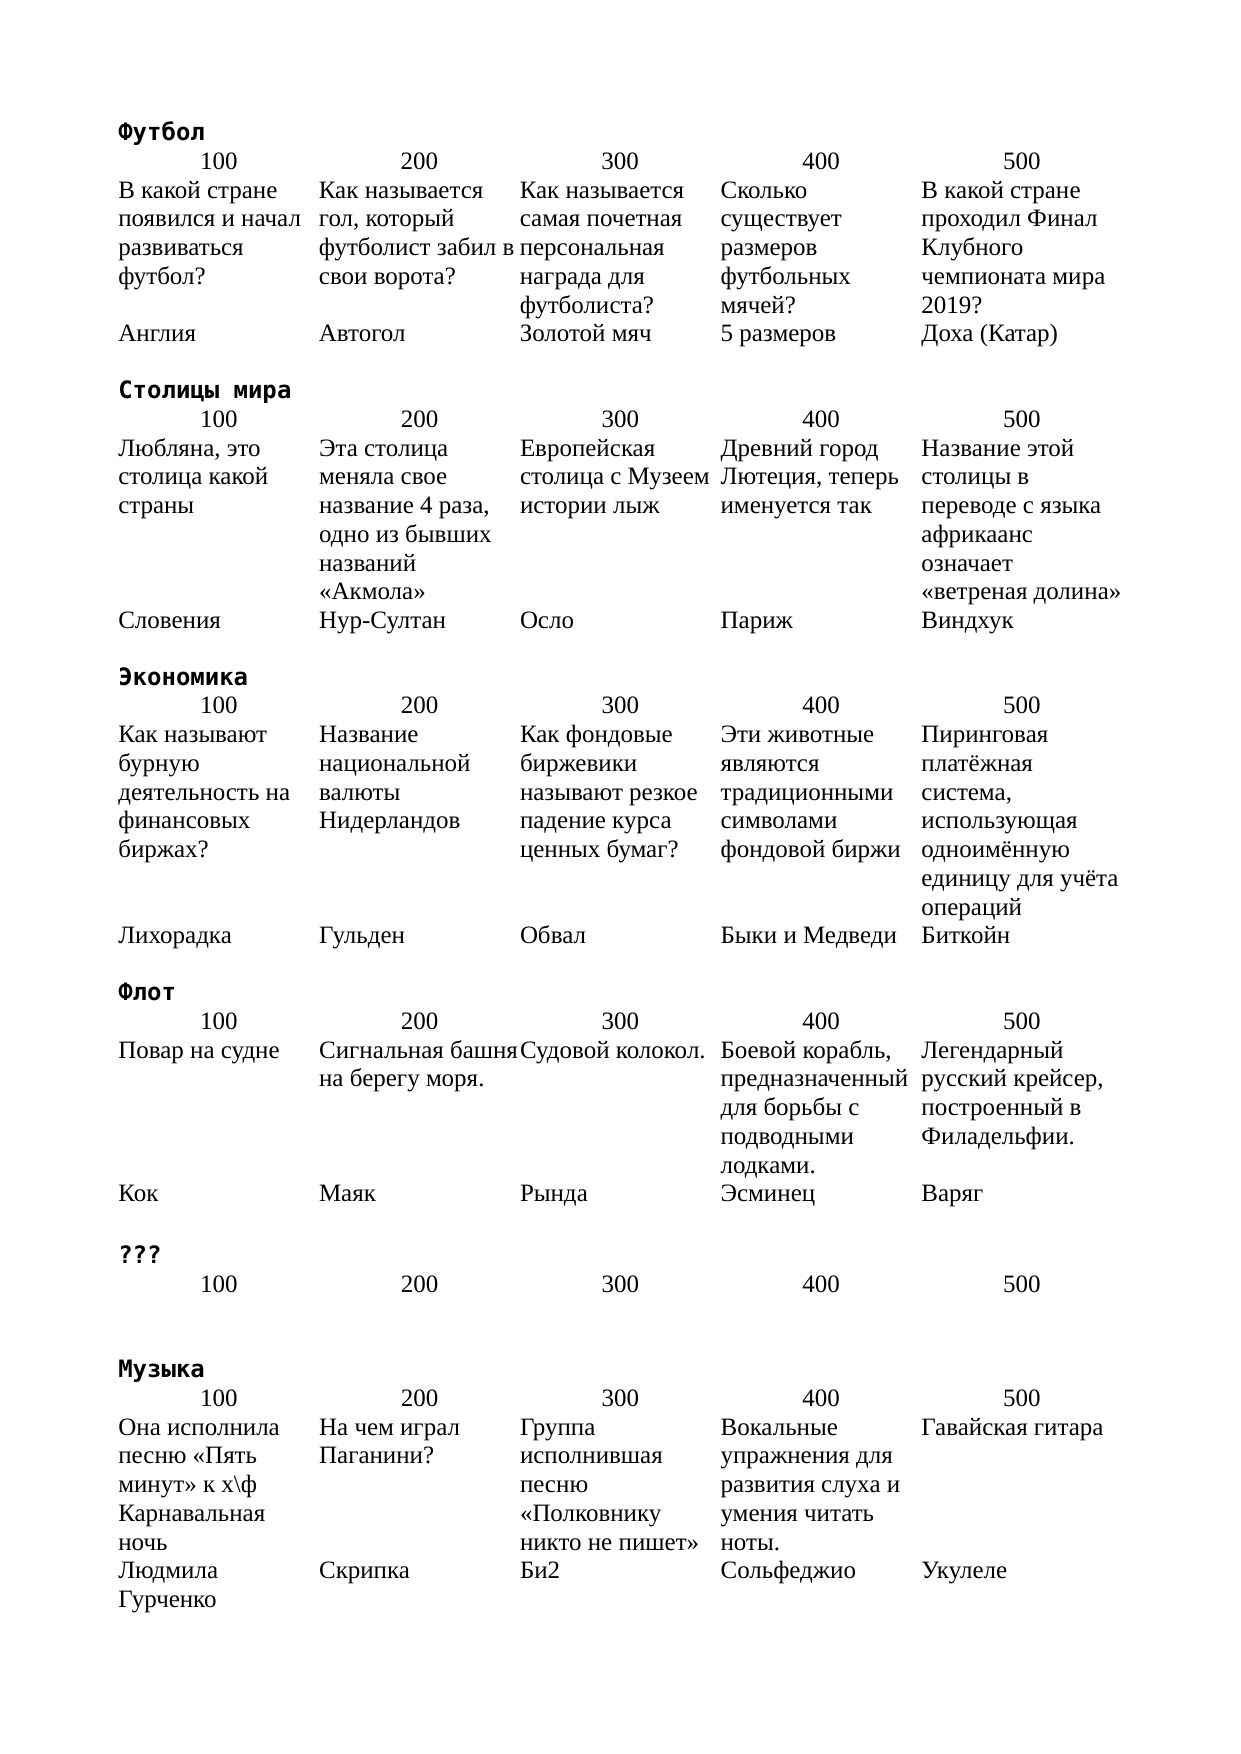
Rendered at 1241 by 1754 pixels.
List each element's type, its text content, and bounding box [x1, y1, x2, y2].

table_header 500 [921, 691, 1122, 719]
table_cell Повар на судне [118, 1035, 319, 1178]
table_header 400 [720, 146, 921, 175]
table_cell Англия [118, 319, 319, 347]
table_cell Автогол [319, 319, 519, 347]
table_cell Боевой корабль, предназначенный для борьбы с подводными лодками. [720, 1035, 921, 1178]
table_cell Гульден [319, 921, 520, 949]
table_cell Сигнальная башня на берегу моря. [319, 1035, 520, 1178]
table_cell Древний город Лютеция, теперь именуется так [720, 433, 921, 605]
table_header 400 [720, 691, 921, 719]
table_header 300 [520, 404, 720, 433]
table_cell Пиринговая платёжная система, использующая одноимённую единицу для учёта операций [921, 719, 1122, 921]
table_header 400 [720, 1383, 921, 1412]
table_cell Словения [118, 605, 319, 634]
text Музыка [118, 1326, 1122, 1383]
table_cell В какой стране появился и начал развиваться футбол? [118, 175, 319, 318]
table_header 100 [118, 691, 319, 719]
table_cell Маяк [319, 1179, 520, 1212]
table_cell Как называется гол, который футболист забил в свои ворота? [319, 175, 519, 318]
table_header 400 [720, 1006, 921, 1035]
table_header 100 [118, 1006, 319, 1035]
table_cell Как называется самая почетная персональная награда для футболиста? [520, 175, 720, 318]
text ??? [118, 1212, 1122, 1269]
table_cell Судовой колокол. [520, 1035, 720, 1178]
table_cell Укулеле [921, 1556, 1122, 1613]
table_cell Группа исполнившая песню «Полковнику никто не пишет» [520, 1412, 720, 1556]
table_header 100 [118, 1269, 319, 1298]
table_cell Эти животные являются традиционными символами фондовой биржи [720, 719, 921, 921]
table_cell Доха (Катар) [921, 319, 1122, 347]
table_cell [921, 1298, 1122, 1326]
table_cell Название этой столицы в переводе с языка африкаанс означает «ветреная долина» [921, 433, 1122, 605]
table_cell Эта столица меняла свое название 4 раза, одно из бывших названий «Акмола» [319, 433, 520, 605]
table_cell Людмила Гурченко [118, 1556, 319, 1613]
table_cell Париж [720, 605, 921, 634]
table_cell Она исполнила песню «Пять минут» к х\ф Карнавальная ночь [118, 1412, 319, 1556]
table_cell Биткойн [921, 921, 1122, 949]
table_cell Быки и Медведи [720, 921, 921, 949]
table_cell Рында [520, 1179, 720, 1212]
table_cell Кок [118, 1179, 319, 1212]
table_cell В какой стране проходил Финал Клубного чемпионата мира 2019? [921, 175, 1122, 318]
table_cell Сколько существует размеров футбольных мячей? [720, 175, 921, 318]
table_header 300 [520, 146, 720, 175]
table_cell [720, 1298, 921, 1326]
table_cell Гавайская гитара [921, 1412, 1122, 1556]
table_header 300 [520, 1269, 720, 1298]
table_header 200 [319, 404, 520, 433]
table_header 200 [319, 1269, 520, 1298]
table_header 500 [921, 404, 1122, 433]
table_header 500 [921, 1383, 1122, 1412]
table_cell Сольфеджио [720, 1556, 921, 1613]
table_cell Название национальной валюты Нидерландов [319, 719, 520, 921]
table_cell Легендарный русский крейсер, построенный в Филадельфии. [921, 1035, 1122, 1178]
table_header 300 [520, 691, 720, 719]
text Флот [118, 949, 1122, 1006]
table_header 200 [319, 1383, 520, 1412]
table_cell Скрипка [319, 1556, 520, 1613]
table_cell Вокальные упражнения для развития слуха и умения читать ноты. [720, 1412, 921, 1556]
table_header 200 [319, 1006, 520, 1035]
table_cell [319, 1298, 520, 1326]
table_header 500 [921, 1269, 1122, 1298]
table_cell 5 размеров [720, 319, 921, 347]
table_cell [520, 1298, 720, 1326]
text Столицы мира [118, 347, 1122, 404]
table_cell Осло [520, 605, 720, 634]
table_header 100 [118, 1383, 319, 1412]
table_cell Как называют бурную деятельность на финансовых биржах? [118, 719, 319, 921]
table_header 500 [921, 146, 1122, 175]
table_cell Варяг [921, 1179, 1122, 1212]
table_cell На чем играл Паганини? [319, 1412, 520, 1556]
table_header 200 [319, 691, 520, 719]
table_header 400 [720, 404, 921, 433]
table_header 100 [118, 146, 319, 175]
table_cell Лихорадка [118, 921, 319, 949]
table_header 200 [319, 146, 519, 175]
text Экономика [118, 634, 1122, 691]
table_cell Нур-Султан [319, 605, 520, 634]
table_header 500 [921, 1006, 1122, 1035]
table_cell Любляна, это столица какой страны [118, 433, 319, 605]
table_cell Эсминец [720, 1179, 921, 1212]
table_header 400 [720, 1269, 921, 1298]
table_cell Би2 [520, 1556, 720, 1613]
table_cell Европейская столица с Музеем истории лыж [520, 433, 720, 605]
table_cell Как фондовые биржевики называют резкое падение курса ценных бумаг? [520, 719, 720, 921]
table_cell Золотой мяч [520, 319, 720, 347]
table_cell Виндхук [921, 605, 1122, 634]
table_header 300 [520, 1006, 720, 1035]
table_cell Обвал [520, 921, 720, 949]
table_header 100 [118, 404, 319, 433]
table_header 300 [520, 1383, 720, 1412]
text Футбол [118, 118, 1122, 146]
table_cell [118, 1298, 319, 1326]
